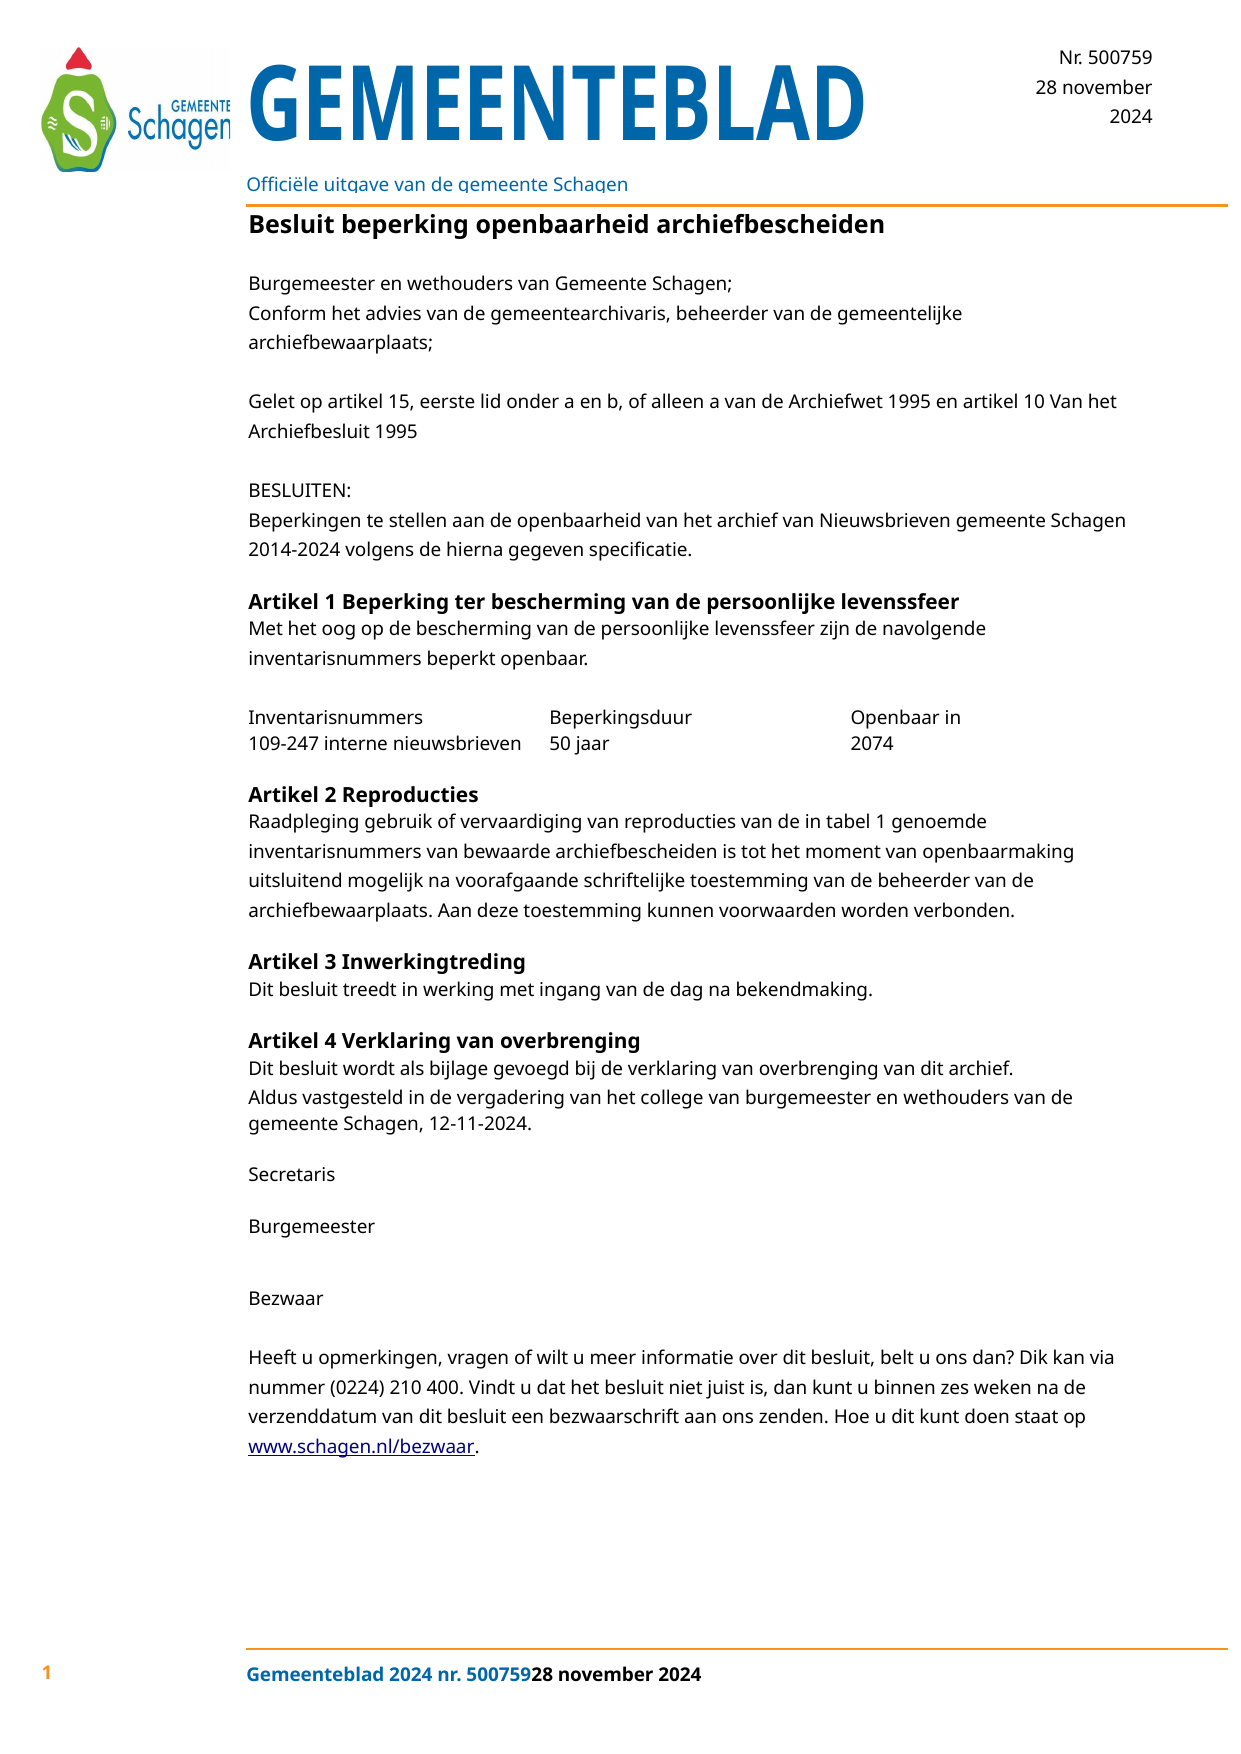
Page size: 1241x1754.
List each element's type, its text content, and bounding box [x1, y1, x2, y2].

table_header Openbaar in [850, 704, 1152, 730]
table_cell 109-247 interne nieuwsbrieven [248, 730, 549, 756]
text Besluit beperking openbaarheid archiefbescheiden [248, 207, 1152, 241]
text Dit besluit treedt in werking met ingang van de dag na bekendmaking. [248, 976, 1152, 1002]
text Gelet op artikel 15, eerste lid onder a en b, of alleen a van de Archiefwet 1995 en artikel 10 Van het Archiefbesluit 1995 [248, 389, 1152, 444]
text Met het oog op de bescherming van de persoonlijke levenssfeer zijn de navolgende inventarisnummers beperkt openbaar. [248, 615, 1152, 671]
table_cell 50 jaar [549, 730, 850, 756]
text Dit besluit wordt als bijlage gevoegd bij de verklaring van overbrenging van dit archief. [248, 1055, 1152, 1080]
text Raadpleging gebruik of vervaardiging van reproducties van de in tabel 1 genoemde inventarisnummers van bewaarde archiefbescheiden is tot het moment van openbaarmaking uitsluitend mogelijk na voorafgaande schriftelijke toestemming van de beheerder van de archiefbewaarplaats. Aan deze toestemming kunnen voorwaarden worden verbonden. [248, 808, 1152, 923]
table_header Beperkingsduur [549, 704, 850, 730]
text Conform het advies van de gemeentearchivaris, beheerder van de gemeentelijke archiefbewaarplaats; [248, 300, 1152, 355]
text Burgemeester en wethouders van Gemeente Schagen; [248, 270, 1152, 296]
text Artikel 2 Reproducties [248, 780, 1152, 808]
text Artikel 4 Verklaring van overbrenging [248, 1026, 1152, 1055]
text Burgemeester [248, 1213, 1152, 1239]
table_header Inventarisnummers [248, 704, 549, 730]
table_cell 2074 [850, 730, 1152, 756]
text Artikel 1 Beperking ter bescherming van de persoonlijke levenssfeer [248, 587, 1152, 615]
text Bezwaar [248, 1285, 1152, 1311]
text BESLUITEN: [248, 477, 1152, 503]
text Beperkingen te stellen aan de openbaarheid van het archief van Nieuwsbrieven gemeente Schagen 2014-2024 volgens de hierna gegeven specificatie. [248, 507, 1152, 562]
text Aldus vastgesteld in de vergadering van het college van burgemeester en wethouders van de gemeente Schagen, 12-11-2024. [248, 1084, 1152, 1136]
text Heeft u opmerkingen, vragen of wilt u meer informatie over dit besluit, belt u ons dan? Dik kan via nummer (0224) 210 400. Vindt u dat het besluit niet juist is, dan kunt u binnen zes weken na de verzenddatum van dit besluit een bezwaarschrift aan ons zenden. Hoe u dit kunt doen staat op www.schagen.nl/bezwaar. [248, 1344, 1152, 1459]
picture [41, 47, 231, 172]
text Secretaris [248, 1161, 1152, 1187]
text Artikel 3 Inwerkingtreding [248, 947, 1152, 976]
